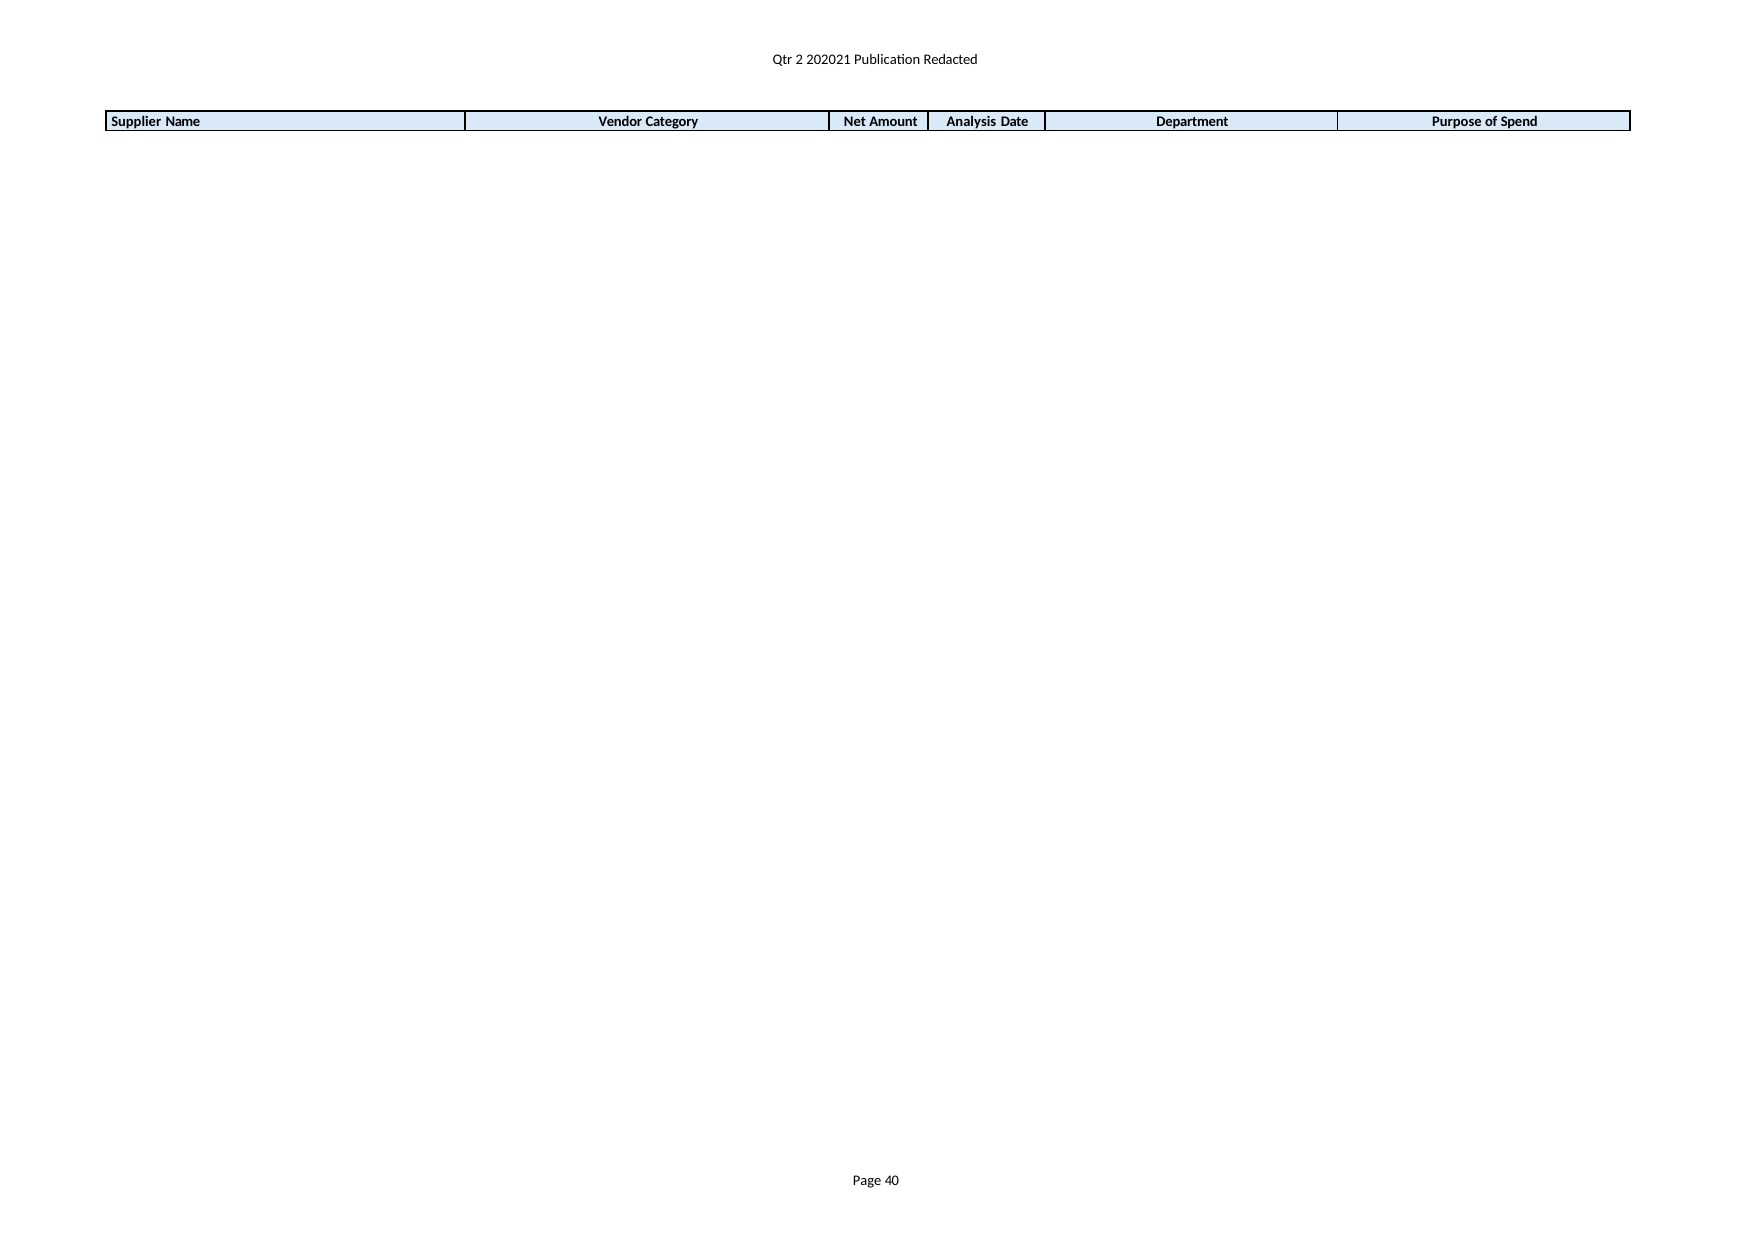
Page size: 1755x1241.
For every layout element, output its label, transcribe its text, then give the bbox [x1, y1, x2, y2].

table_header Analysis Date [929, 112, 1044, 130]
table_header Net Amount [830, 112, 927, 130]
table_header Vendor Category [466, 112, 828, 130]
table_header Purpose of Spend [1338, 112, 1629, 130]
table_header Department [1046, 112, 1337, 130]
table_header Supplier Name [107, 112, 464, 130]
